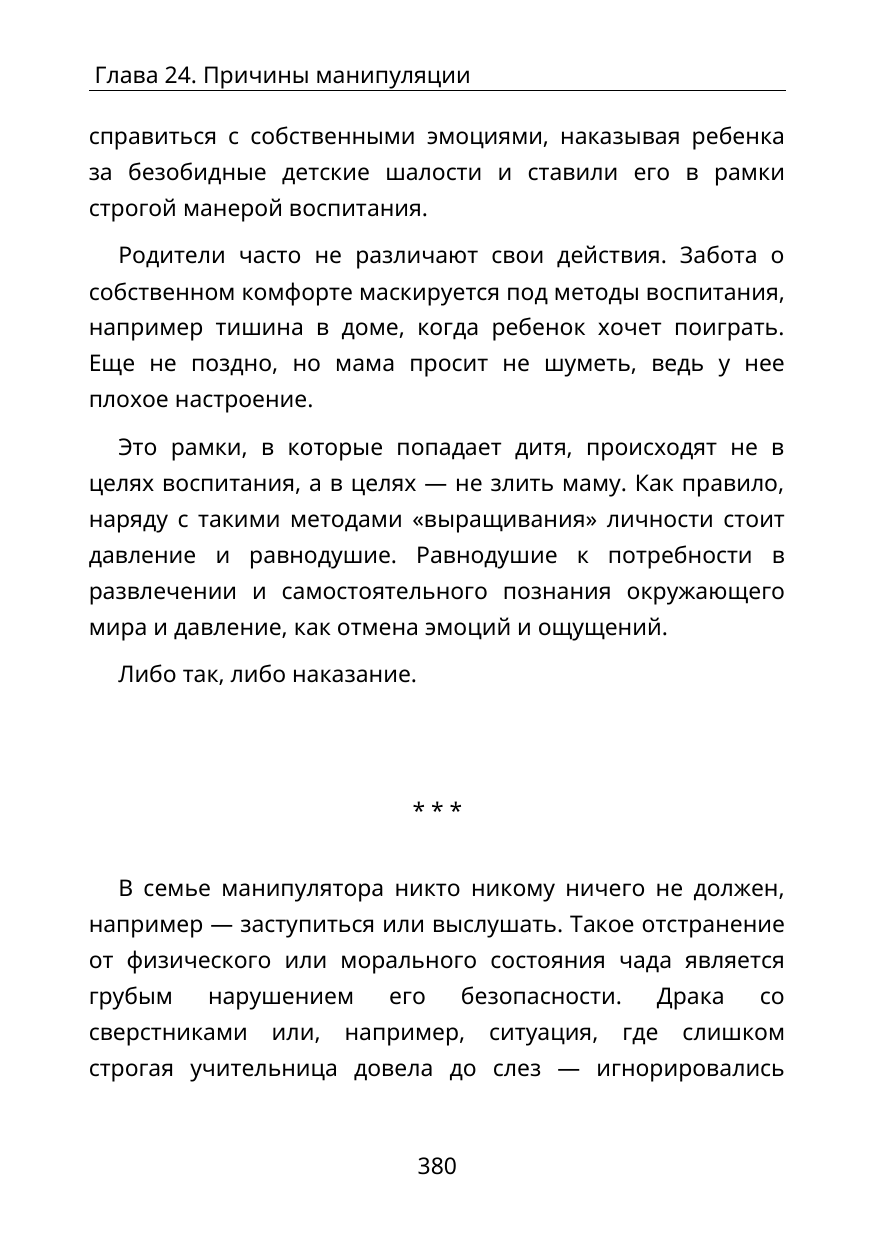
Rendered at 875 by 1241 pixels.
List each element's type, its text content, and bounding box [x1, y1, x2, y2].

text справиться с собственными эмоциями, наказывая ребенка за безобидные детские шалости и ставили его в рамки строгой манерой воспитания. [88, 120, 786, 223]
text Либо так, либо наказание. [88, 658, 786, 689]
text Родители часто не различают свои действия. Забота о собственном комфорте маскируется под методы воспитания, например тишина в доме, когда ребенок хочет поиграть. Еще не поздно, но мама просит не шуметь, ведь у нее плохое настроение. [88, 239, 786, 414]
text В семье манипулятора никто никому ничего не должен, например — заступиться или выслушать. Такое отстранение от физического или морального состояния чада является грубым нарушением его безопасности. Драка со сверстниками или, например, ситуация, где слишком строгая учительница довела до слез — игнорировались [88, 872, 786, 1083]
subtitle * * * [88, 795, 786, 826]
text Это рамки, в которые попадает дитя, происходят не в целях воспитания, а в целях — не злить маму. Как правило, наряду с такими методами «выращивания» личности стоит давление и равнодушие. Равнодушие к потребности в развлечении и самостоятельного познания окружающего мира и давление, как отмена эмоций и ощущений. [88, 431, 786, 642]
